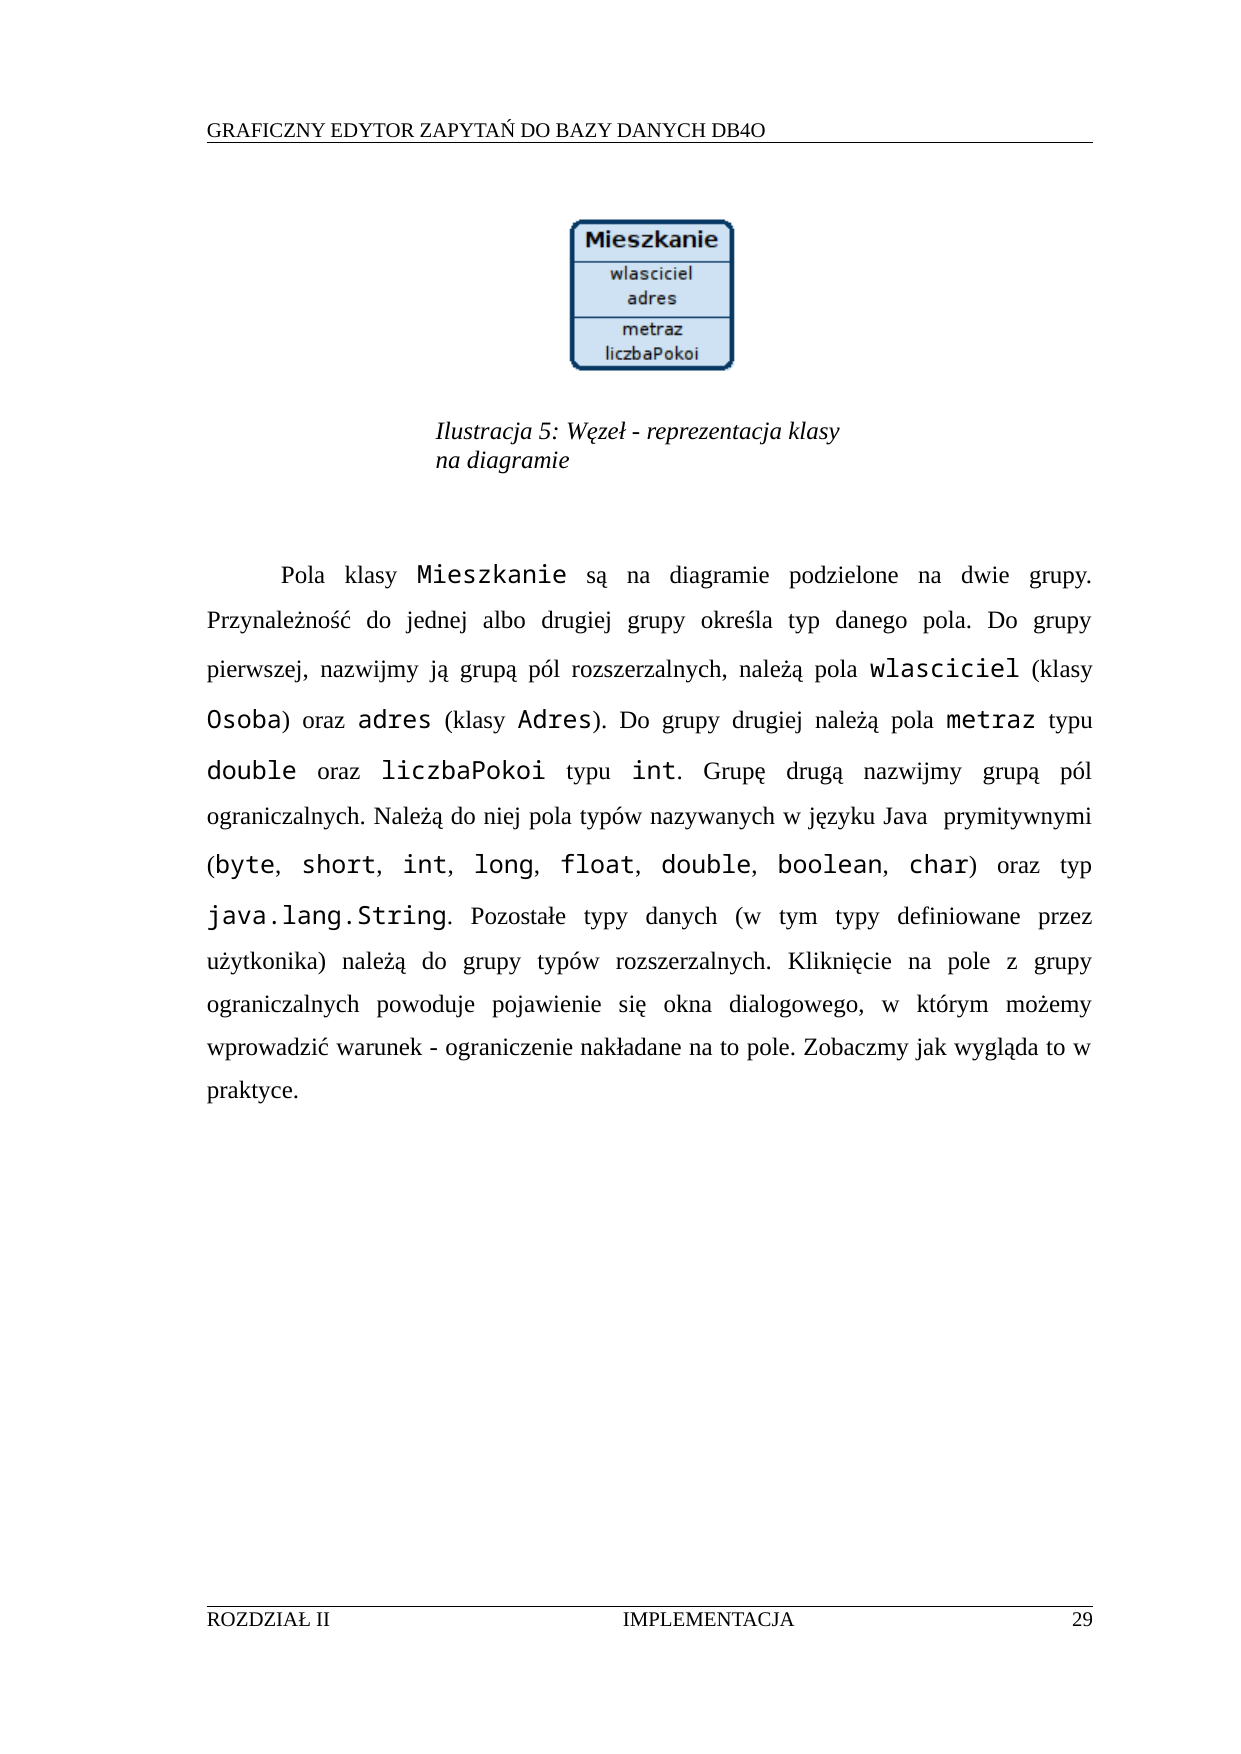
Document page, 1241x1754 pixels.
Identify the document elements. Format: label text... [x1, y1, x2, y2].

picture [435, 189, 865, 417]
text Ilustracja 5: Węzeł - reprezentacja klasy na diagramie [435, 417, 864, 474]
text Pola klasy Mieszkanie są na diagramie podzielone na dwie grupy. Przynależność do jednej albo drugiej grupy określa typ danego pola. Do grupy pierwszej, nazwijmy ją grupą pól rozszerzalnych, należą pola wlasciciel (klasy Osoba) oraz adres (klasy Adres). Do grupy drugiej należą pola metraz typu double oraz liczbaPokoi typu int. Grupę drugą nazwijmy grupą pól ograniczalnych. Należą do niej pola typów nazywanych w języku Java prymitywnymi (byte, short, int, long, float, double, boolean, char) oraz typ java.lang.String. Pozostałe typy danych (w tym typy definiowane przez użytkonika) należą do grupy typów rozszerzalnych. Kliknięcie na pole z grupy ograniczalnych powoduje pojawienie się okna dialogowego, w którym możemy wprowadzić warunek - ograniczenie nakładane na to pole. Zobaczmy jak wygląda to w praktyce. [207, 556, 1093, 1104]
